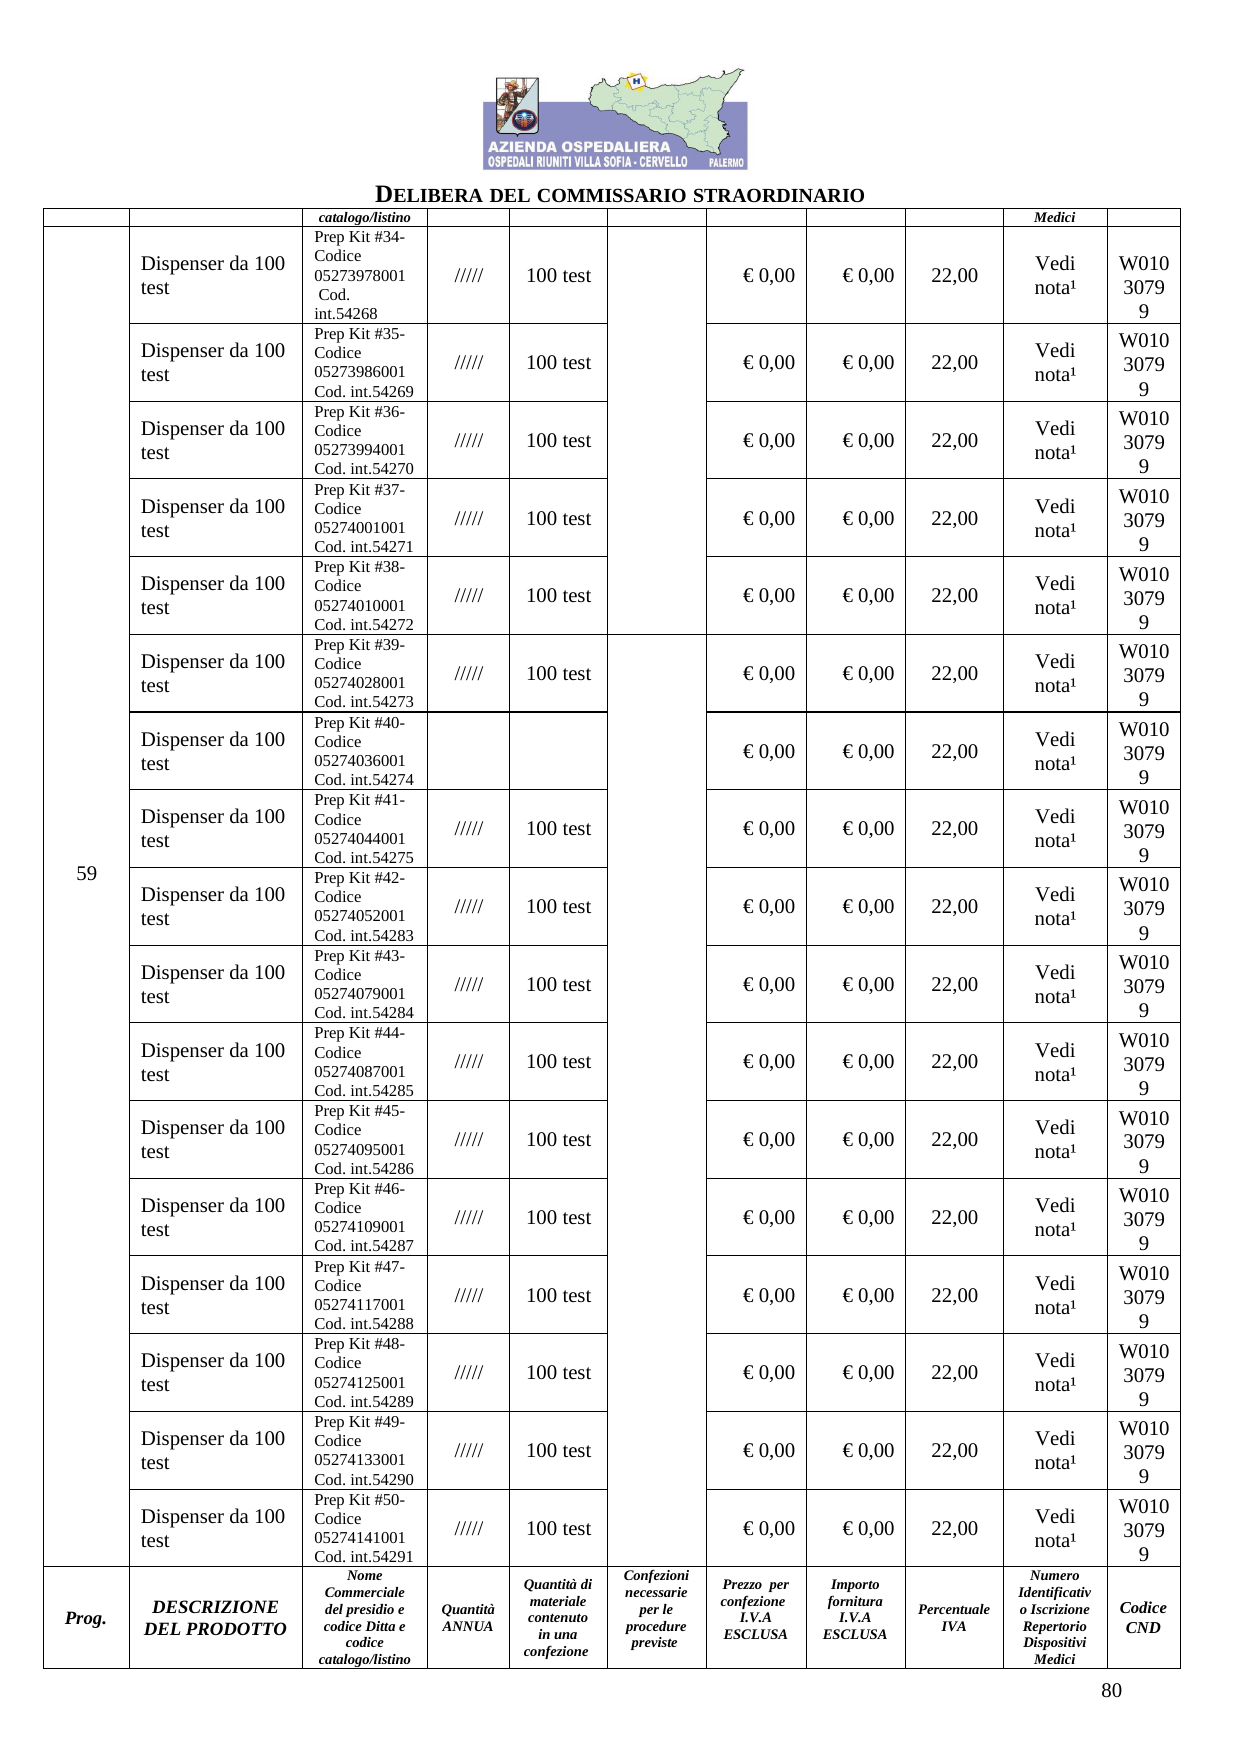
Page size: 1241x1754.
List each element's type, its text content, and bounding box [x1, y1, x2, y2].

table_cell Vedi nota¹ [1004, 479, 1107, 556]
table_cell Dispenser da 100 test [130, 1412, 302, 1488]
table_cell Dispenser da 100 test [130, 713, 302, 789]
table_cell ///// [428, 324, 509, 401]
table_cell 100 test [510, 479, 607, 556]
table_cell Prep Kit #44- Codice 05274087001 Cod. int.54285 [303, 1023, 427, 1100]
table_cell [44, 209, 129, 226]
table_cell Numero Identificativo Iscrizione Repertorio Dispositivi Medici [1004, 1567, 1107, 1668]
table_cell W01030799 [1108, 635, 1180, 711]
table_cell [428, 209, 509, 226]
table_cell Vedi nota¹ [1004, 557, 1107, 634]
table_cell Dispenser da 100 test [130, 557, 302, 634]
table_cell Vedi nota¹ [1004, 1179, 1107, 1255]
table_cell Quantità ANNUA [428, 1567, 509, 1668]
table_cell W01030799 [1108, 1256, 1180, 1333]
table_cell € 0,00 [807, 402, 905, 478]
table_cell 22,00 [906, 557, 1003, 634]
table_cell W01030799 [1108, 324, 1180, 401]
table_cell Dispenser da 100 test [130, 946, 302, 1022]
table_cell 22,00 [906, 1334, 1003, 1411]
table_cell 100 test [510, 868, 607, 944]
table_cell 100 test [510, 1023, 607, 1100]
table_cell € 0,00 [807, 1490, 905, 1566]
table_cell ///// [428, 946, 509, 1022]
table_cell ///// [428, 790, 509, 867]
table_cell ///// [428, 479, 509, 556]
table_cell 100 test [510, 324, 607, 401]
table_cell Codice CND [1108, 1567, 1180, 1668]
table_cell € 0,00 [707, 557, 806, 634]
table_cell [807, 209, 905, 226]
table_cell W01030799 [1108, 227, 1180, 323]
table_cell € 0,00 [807, 1334, 905, 1411]
table_cell Prep Kit #48- Codice 05274125001 Cod. int.54289 [303, 1334, 427, 1411]
table_cell 22,00 [906, 635, 1003, 711]
table_cell ///// [428, 1023, 509, 1100]
table_cell Prog. [44, 1567, 129, 1668]
table_cell Dispenser da 100 test [130, 324, 302, 401]
table_cell ///// [428, 868, 509, 944]
table_cell [608, 209, 706, 226]
table_cell € 0,00 [807, 868, 905, 944]
table_cell 100 test [510, 557, 607, 634]
table_cell Prep Kit #40- Codice 05274036001 Cod. int.54274 [303, 713, 427, 789]
table_cell Vedi nota¹ [1004, 1334, 1107, 1411]
table_cell € 0,00 [807, 790, 905, 867]
table_cell [510, 713, 607, 789]
table_cell W01030799 [1108, 1023, 1180, 1100]
table_cell Quantità di materiale contenuto in una confezione [510, 1567, 607, 1668]
table_cell ///// [428, 557, 509, 634]
table_cell Vedi nota¹ [1004, 946, 1107, 1022]
table_cell € 0,00 [707, 1023, 806, 1100]
table_cell W01030799 [1108, 479, 1180, 556]
table_cell 22,00 [906, 227, 1003, 323]
table_cell € 0,00 [707, 868, 806, 944]
table_cell 22,00 [906, 790, 1003, 867]
table_cell 22,00 [906, 1490, 1003, 1566]
table_cell € 0,00 [707, 324, 806, 401]
table_cell € 0,00 [807, 713, 905, 789]
table_cell 100 test [510, 1179, 607, 1255]
table_cell W01030799 [1108, 946, 1180, 1022]
table_cell € 0,00 [707, 479, 806, 556]
table_cell Prep Kit #36- Codice 05273994001 Cod. int.54270 [303, 402, 427, 478]
table_cell ///// [428, 635, 509, 711]
table_cell Dispenser da 100 test [130, 1101, 302, 1178]
table_cell € 0,00 [807, 1023, 905, 1100]
table_cell ///// [428, 1490, 509, 1566]
table_cell € 0,00 [707, 713, 806, 789]
table_cell ///// [428, 402, 509, 478]
table_cell Prep Kit #43- Codice 05274079001 Cod. int.54284 [303, 946, 427, 1022]
table_cell 22,00 [906, 1412, 1003, 1488]
table_cell Vedi nota¹ [1004, 1101, 1107, 1178]
table_cell € 0,00 [707, 1412, 806, 1488]
table_cell ///// [428, 1412, 509, 1488]
table_cell € 0,00 [707, 635, 806, 711]
table_cell 100 test [510, 402, 607, 478]
table_cell Vedi nota¹ [1004, 1256, 1107, 1333]
table_cell Dispenser da 100 test [130, 227, 302, 323]
table_cell 100 test [510, 1412, 607, 1488]
table_cell € 0,00 [807, 946, 905, 1022]
table_cell Vedi nota¹ [1004, 324, 1107, 401]
table_cell € 0,00 [707, 946, 806, 1022]
table_cell ///// [428, 1179, 509, 1255]
table_cell 22,00 [906, 1023, 1003, 1100]
table_cell Vedi nota¹ [1004, 1412, 1107, 1488]
table_cell Prep Kit #50- Codice 05274141001 Cod. int.54291 [303, 1490, 427, 1566]
table_cell Prep Kit #38- Codice 05274010001 Cod. int.54272 [303, 557, 427, 634]
table_cell € 0,00 [807, 1179, 905, 1255]
table_cell Prep Kit #37- Codice 05274001001 Cod. int.54271 [303, 479, 427, 556]
table_cell DESCRIZIONE DEL PRODOTTO [130, 1567, 302, 1668]
table_cell 100 test [510, 1334, 607, 1411]
table_cell 100 test [510, 227, 607, 323]
table_cell W01030799 [1108, 1179, 1180, 1255]
table_cell [707, 209, 806, 226]
table_cell Dispenser da 100 test [130, 790, 302, 867]
table_cell 22,00 [906, 324, 1003, 401]
table_cell Vedi nota¹ [1004, 1023, 1107, 1100]
table_cell 22,00 [906, 868, 1003, 944]
table_cell 100 test [510, 635, 607, 711]
table_cell 22,00 [906, 946, 1003, 1022]
table_cell Nome Commerciale del presidio e codice Ditta e codice catalogo/listino [303, 1567, 427, 1668]
table_cell € 0,00 [707, 402, 806, 478]
table_cell € 0,00 [707, 1101, 806, 1178]
table_cell ///// [428, 1334, 509, 1411]
table_cell Importo fornitura I.V.A ESCLUSA [807, 1567, 905, 1668]
table_cell W01030799 [1108, 790, 1180, 867]
table_cell 100 test [510, 1101, 607, 1178]
table_cell W01030799 [1108, 713, 1180, 789]
table_cell € 0,00 [707, 790, 806, 867]
table_cell Vedi nota¹ [1004, 868, 1107, 944]
table_cell 59 [44, 227, 129, 1566]
table_cell Dispenser da 100 test [130, 479, 302, 556]
table_cell Prep Kit #45- Codice 05274095001 Cod. int.54286 [303, 1101, 427, 1178]
table_cell W01030799 [1108, 1412, 1180, 1488]
table_cell 22,00 [906, 1101, 1003, 1178]
table_cell 100 test [510, 946, 607, 1022]
table_cell Dispenser da 100 test [130, 1490, 302, 1566]
table_cell Percentuale IVA [906, 1567, 1003, 1668]
table_cell Prezzo per confezione I.V.A ESCLUSA [707, 1567, 806, 1668]
table_cell € 0,00 [807, 1101, 905, 1178]
table_cell € 0,00 [807, 479, 905, 556]
table_cell € 0,00 [807, 1412, 905, 1488]
table_cell W01030799 [1108, 1101, 1180, 1178]
table_cell [428, 713, 509, 789]
table_cell W01030799 [1108, 402, 1180, 478]
table_cell Vedi nota¹ [1004, 790, 1107, 867]
table_cell € 0,00 [807, 227, 905, 323]
table_cell ///// [428, 1256, 509, 1333]
table_cell Dispenser da 100 test [130, 1256, 302, 1333]
table_cell [1108, 209, 1180, 226]
table_cell 22,00 [906, 1256, 1003, 1333]
table_cell 100 test [510, 1490, 607, 1566]
table_cell Dispenser da 100 test [130, 1023, 302, 1100]
table_cell € 0,00 [807, 635, 905, 711]
table_cell € 0,00 [707, 1490, 806, 1566]
table_cell Dispenser da 100 test [130, 1179, 302, 1255]
table_cell Prep Kit #47- Codice 05274117001 Cod. int.54288 [303, 1256, 427, 1333]
table_cell 22,00 [906, 402, 1003, 478]
table_cell ///// [428, 1101, 509, 1178]
table_cell € 0,00 [707, 227, 806, 323]
table_cell Prep Kit #49- Codice 05274133001 Cod. int.54290 [303, 1412, 427, 1488]
table_cell W01030799 [1108, 1490, 1180, 1566]
table_cell [906, 209, 1003, 226]
table_cell Prep Kit #41- Codice 05274044001 Cod. int.54275 [303, 790, 427, 867]
table_cell Vedi nota¹ [1004, 227, 1107, 323]
table_cell Dispenser da 100 test [130, 868, 302, 944]
table_cell € 0,00 [807, 557, 905, 634]
table_cell Confezioni necessarie per le procedure previste [608, 1567, 706, 1668]
table_cell Vedi nota¹ [1004, 635, 1107, 711]
table_cell € 0,00 [707, 1334, 806, 1411]
table_cell Prep Kit #46- Codice 05274109001 Cod. int.54287 [303, 1179, 427, 1255]
table_cell 22,00 [906, 1179, 1003, 1255]
table_cell Vedi nota¹ [1004, 1490, 1107, 1566]
table_cell W01030799 [1108, 557, 1180, 634]
table_cell catalogo/listino [303, 209, 427, 226]
table_cell W01030799 [1108, 868, 1180, 944]
table_cell 22,00 [906, 713, 1003, 789]
table_cell [130, 209, 302, 226]
table_cell [608, 635, 706, 1566]
table_cell 100 test [510, 1256, 607, 1333]
table_cell [510, 209, 607, 226]
table_cell Vedi nota¹ [1004, 402, 1107, 478]
table_cell 22,00 [906, 479, 1003, 556]
table_cell € 0,00 [807, 324, 905, 401]
table_cell Medici [1004, 209, 1107, 226]
table_cell Prep Kit #42- Codice 05274052001 Cod. int.54283 [303, 868, 427, 944]
table_cell € 0,00 [707, 1179, 806, 1255]
table_cell € 0,00 [807, 1256, 905, 1333]
table_cell ///// [428, 227, 509, 323]
table_cell W01030799 [1108, 1334, 1180, 1411]
table_cell [608, 227, 706, 634]
table_cell Prep Kit #39- Codice 05274028001 Cod. int.54273 [303, 635, 427, 711]
table_cell Dispenser da 100 test [130, 402, 302, 478]
table_cell Dispenser da 100 test [130, 1334, 302, 1411]
table_cell Prep Kit #34- Codice 05273978001 Cod. int.54268 [303, 227, 427, 323]
table_cell 100 test [510, 790, 607, 867]
table_cell Dispenser da 100 test [130, 635, 302, 711]
table_cell Prep Kit #35- Codice 05273986001 Cod. int.54269 [303, 324, 427, 401]
table_cell Vedi nota¹ [1004, 713, 1107, 789]
table_cell € 0,00 [707, 1256, 806, 1333]
